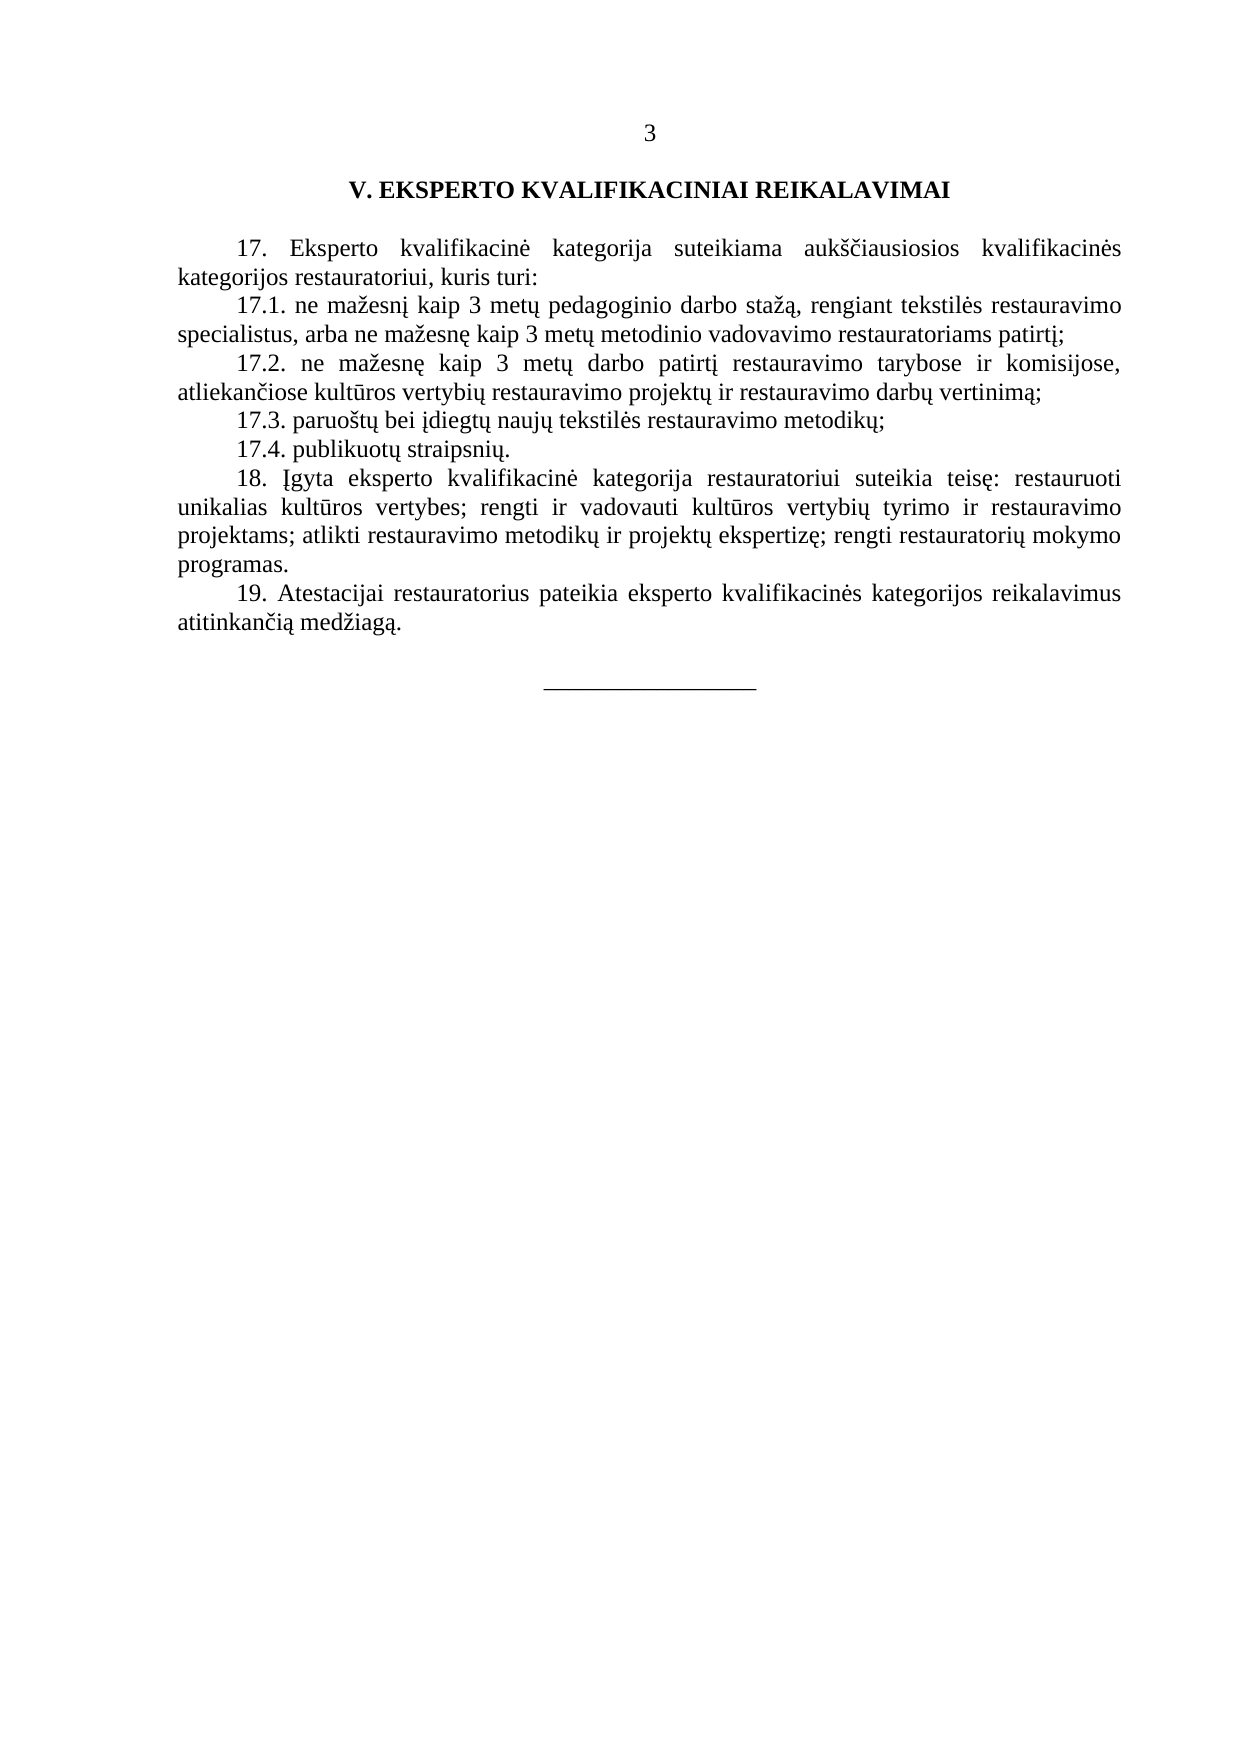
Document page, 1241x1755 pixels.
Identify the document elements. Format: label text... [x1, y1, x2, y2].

text V. EKSPERTO KVALIFIKACINIAI REIKALAVIMAI [177, 176, 1122, 204]
text 17.1. ne mažesnį kaip 3 metų pedagoginio darbo stažą, rengiant tekstilės restauravimo specialistus, arba ne mažesnę kaip 3 metų metodinio vadovavimo restauratoriams patirtį; [177, 291, 1122, 348]
text 17.3. paruoštų bei įdiegtų naujų tekstilės restauravimo metodikų; [177, 406, 1122, 434]
text 17. Eksperto kvalifikacinė kategorija suteikiama aukščiausiosios kvalifikacinės kategorijos restauratoriui, kuris turi: [177, 233, 1122, 291]
text 19. Atestacijai restauratorius pateikia eksperto kvalifikacinės kategorijos reikalavimus atitinkančią medžiagą. [177, 578, 1122, 636]
text 17.2. ne mažesnę kaip 3 metų darbo patirtį restauravimo tarybose ir komisijose, atliekančiose kultūros vertybių restauravimo projektų ir restauravimo darbų vertinimą; [177, 348, 1122, 406]
text _________________ [177, 664, 1122, 693]
text 18. Įgyta eksperto kvalifikacinė kategorija restauratoriui suteikia teisę: restauruoti unikalias kultūros vertybes; rengti ir vadovauti kultūros vertybių tyrimo ir restauravimo projektams; atlikti restauravimo metodikų ir projektų ekspertizę; rengti restauratorių mokymo programas. [177, 463, 1122, 578]
text 17.4. publikuotų straipsnių. [177, 434, 1122, 463]
